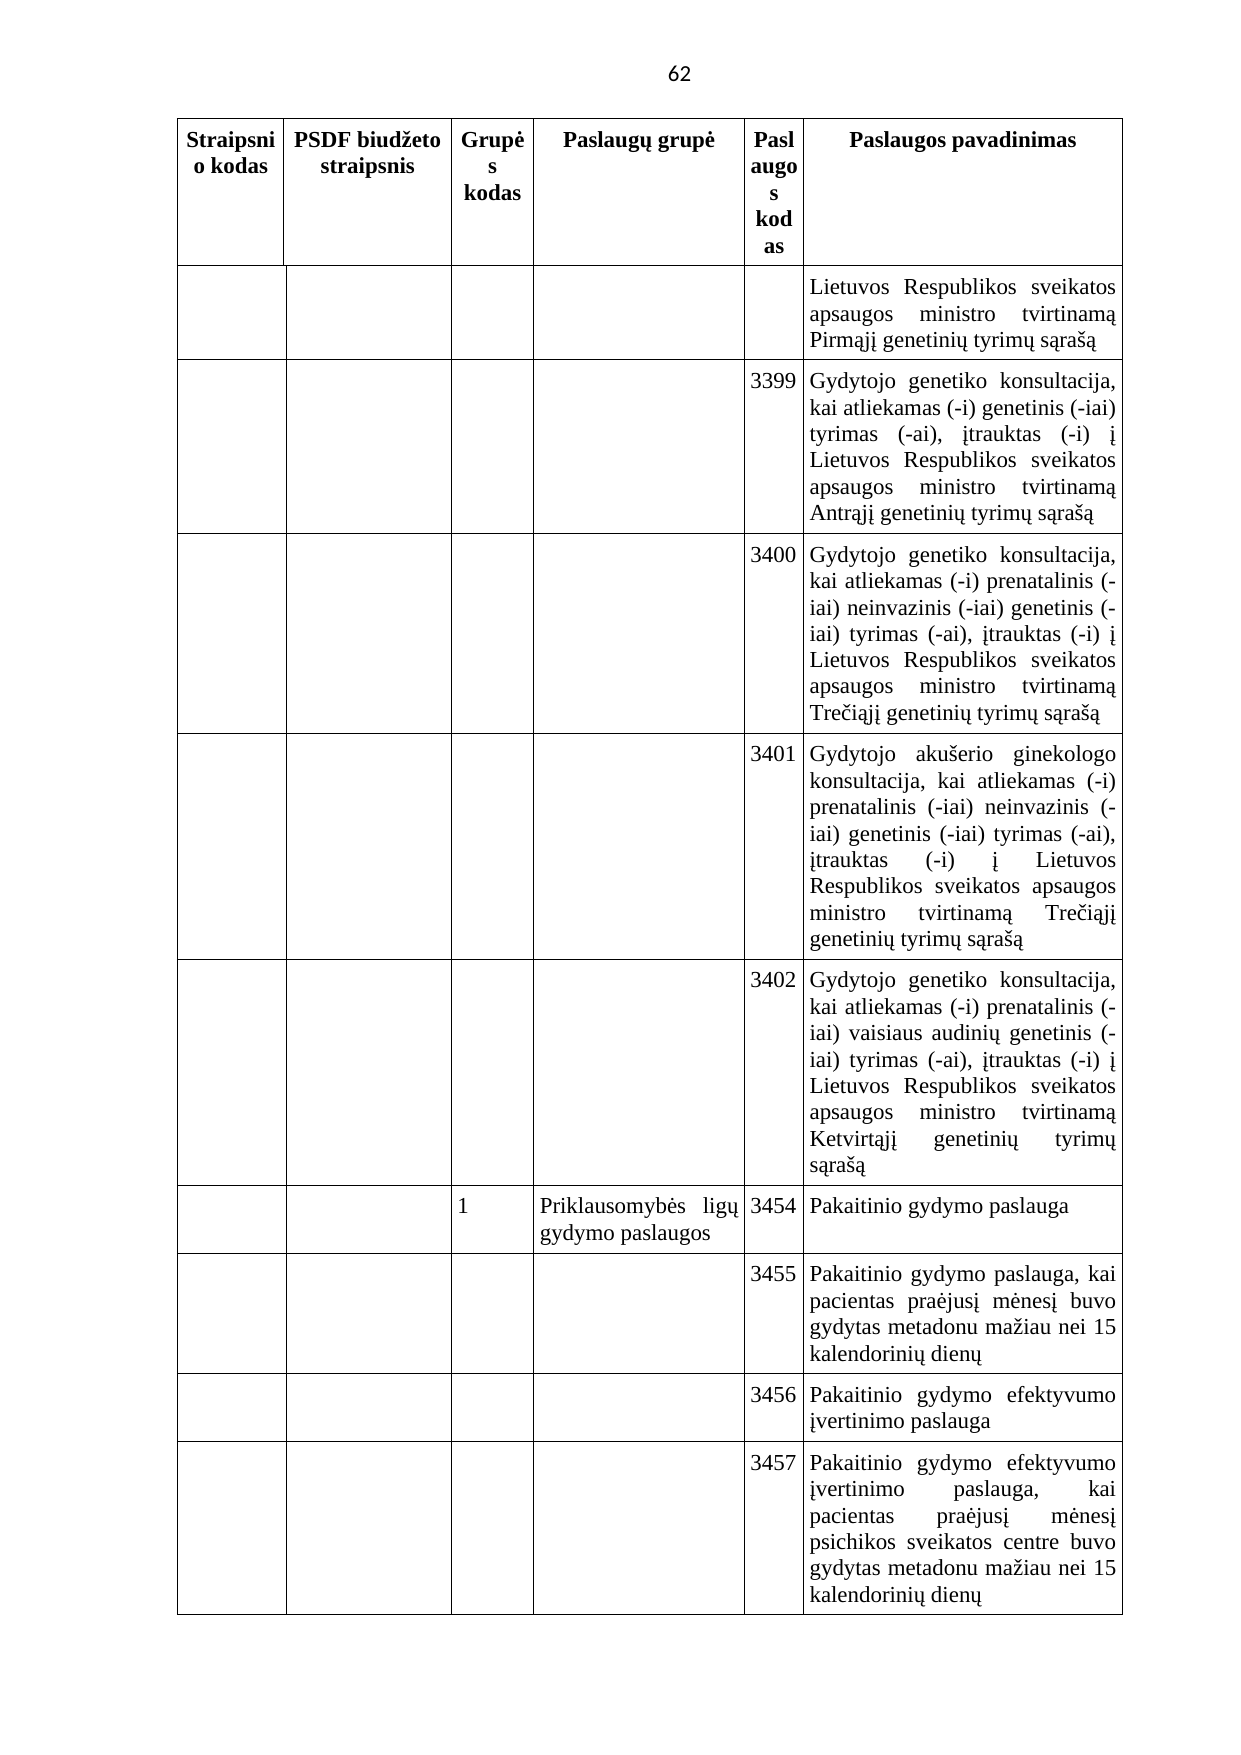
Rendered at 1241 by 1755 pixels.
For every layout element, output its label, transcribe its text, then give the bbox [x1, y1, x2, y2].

table_cell Pakaitinio gydymo paslauga, kai pacientas praėjusį mėnesį buvo gydytas metadonu mažiau nei 15 kalendorinių dienų [804, 1254, 1122, 1373]
table_cell Pakaitinio gydymo paslauga [804, 1186, 1122, 1252]
table_cell 3456 [745, 1374, 803, 1441]
table_cell Gydytojo akušerio ginekologo konsultacija, kai atliekamas (-i) prenatalinis (-iai) neinvazinis (-iai) genetinis (-iai) tyrimas (-ai), įtrauktas (-i) į Lietuvos Respublikos sveikatos apsaugos ministro tvirtinamą Trečiąjį genetinių tyrimų sąrašą [804, 734, 1122, 958]
table_cell [452, 960, 533, 1184]
table_cell [745, 266, 803, 359]
table_cell [178, 960, 286, 1184]
table_cell [178, 1186, 286, 1252]
table_cell 3454 [745, 1186, 803, 1252]
table_cell 3457 [745, 1442, 803, 1614]
table_cell [178, 734, 286, 958]
table_cell [452, 360, 533, 533]
table_cell [534, 360, 744, 533]
table_cell 3402 [745, 960, 803, 1184]
table_cell [178, 360, 286, 533]
table_cell 1 [452, 1186, 533, 1252]
table_cell [534, 1254, 744, 1373]
table_cell 3399 [745, 360, 803, 533]
table_cell [534, 266, 744, 359]
table_cell [452, 1374, 533, 1441]
table_cell [287, 266, 451, 359]
table_cell [534, 534, 744, 732]
table_cell [287, 1186, 451, 1252]
table_header Straipsnio kodas [178, 119, 283, 265]
table_cell [452, 734, 533, 958]
table_header Paslaugų grupė [534, 119, 744, 265]
table_cell [534, 1374, 744, 1441]
table_cell [534, 1442, 744, 1614]
table_cell [178, 1442, 286, 1614]
table_cell [178, 1374, 286, 1441]
table_cell Pakaitinio gydymo efektyvumo įvertinimo paslauga, kai pacientas praėjusį mėnesį psichikos sveikatos centre buvo gydytas metadonu mažiau nei 15 kalendorinių dienų [804, 1442, 1122, 1614]
table_cell [452, 1254, 533, 1373]
table_cell Lietuvos Respublikos sveikatos apsaugos ministro tvirtinamą Pirmąjį genetinių tyrimų sąrašą [804, 266, 1122, 359]
table_cell 3400 [745, 534, 803, 732]
table_cell [178, 534, 286, 732]
table_header Grupės kodas [452, 119, 533, 265]
table_cell [287, 960, 451, 1184]
table_cell [452, 534, 533, 732]
table_cell 3455 [745, 1254, 803, 1373]
table_header Paslaugos pavadinimas [804, 119, 1122, 265]
table_cell [287, 1374, 451, 1441]
table_cell [287, 534, 451, 732]
table_cell [287, 734, 451, 958]
table_cell Gydytojo genetiko konsultacija, kai atliekamas (-i) prenatalinis (-iai) neinvazinis (-iai) genetinis (-iai) tyrimas (-ai), įtrauktas (-i) į Lietuvos Respublikos sveikatos apsaugos ministro tvirtinamą Trečiąjį genetinių tyrimų sąrašą [804, 534, 1122, 732]
table_cell [452, 266, 533, 359]
table_header PSDF biudžeto straipsnis [284, 119, 451, 265]
table_cell Gydytojo genetiko konsultacija, kai atliekamas (-i) prenatalinis (-iai) vaisiaus audinių genetinis (-iai) tyrimas (-ai), įtrauktas (-i) į Lietuvos Respublikos sveikatos apsaugos ministro tvirtinamą Ketvirtąjį genetinių tyrimų sąrašą [804, 960, 1122, 1184]
table_cell [287, 1442, 451, 1614]
table_cell [287, 360, 451, 533]
table_cell [287, 1254, 451, 1373]
table_header Paslaugos kodas [745, 119, 803, 265]
table_cell Priklausomybės ligų gydymo paslaugos [534, 1186, 744, 1252]
table_cell 3401 [745, 734, 803, 958]
table_cell Pakaitinio gydymo efektyvumo įvertinimo paslauga [804, 1374, 1122, 1441]
table_cell Gydytojo genetiko konsultacija, kai atliekamas (-i) genetinis (-iai) tyrimas (-ai), įtrauktas (-i) į Lietuvos Respublikos sveikatos apsaugos ministro tvirtinamą Antrąjį genetinių tyrimų sąrašą [804, 360, 1122, 533]
table_cell [178, 266, 286, 359]
table_cell [452, 1442, 533, 1614]
table_cell [534, 960, 744, 1184]
table_cell [534, 734, 744, 958]
table_cell [178, 1254, 286, 1373]
